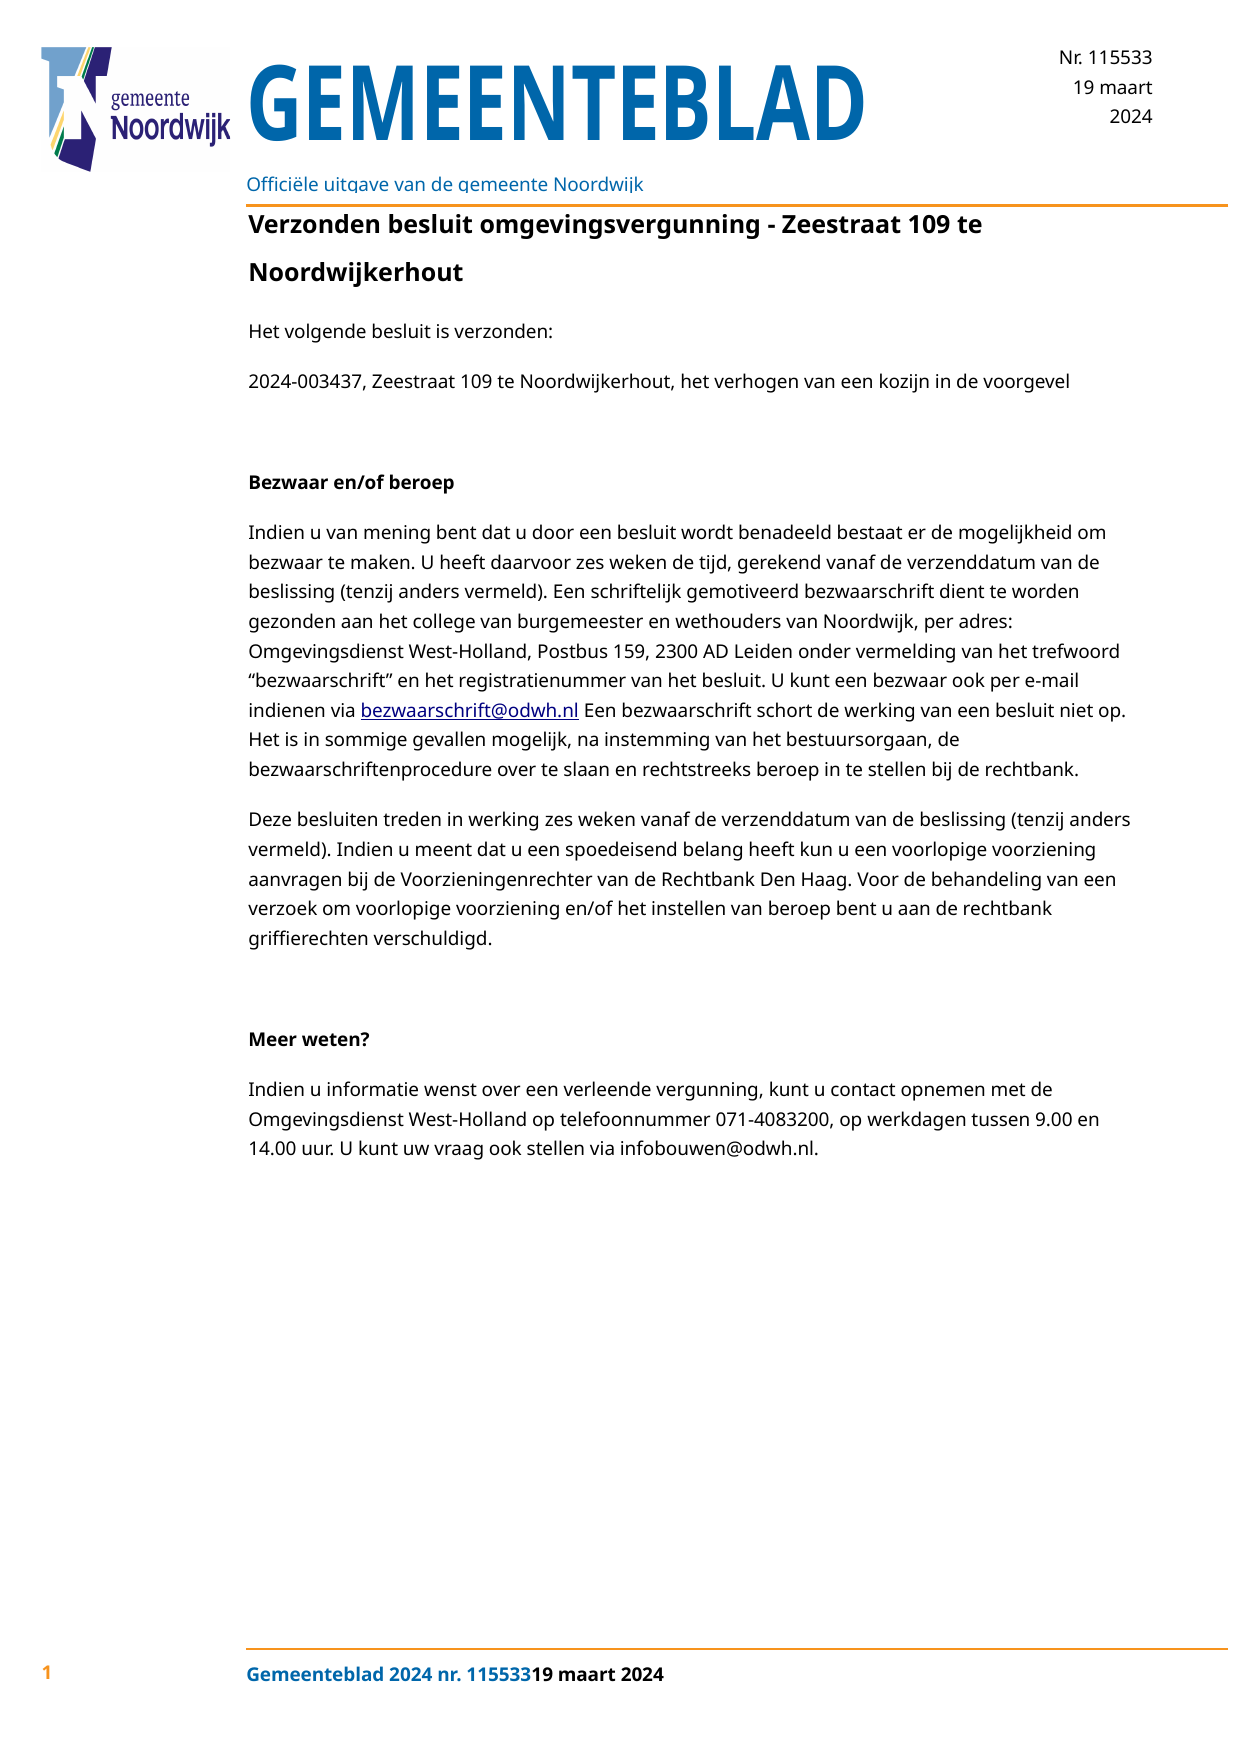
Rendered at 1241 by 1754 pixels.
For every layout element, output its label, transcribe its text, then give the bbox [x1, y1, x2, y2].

picture [41, 47, 231, 172]
text Bezwaar en/of beroep [248, 469, 1152, 495]
text Indien u van mening bent dat u door een besluit wordt benadeeld bestaat er de mogelijkheid om bezwaar te maken. U heeft daarvoor zes weken de tijd, gerekend vanaf de verzenddatum van de beslissing (tenzij anders vermeld). Een schriftelijk gemotiveerd bezwaarschrift dient te worden gezonden aan het college van burgemeester en wethouders van Noordwijk, per adres: Omgevingsdienst West-Holland, Postbus 159, 2300 AD Leiden onder vermelding van het trefwoord “bezwaarschrift” en het registratienummer van het besluit. U kunt een bezwaar ook per e-mail indienen via bezwaarschrift@odwh.nl Een bezwaarschrift schort de werking van een besluit niet op. Het is in sommige gevallen mogelijk, na instemming van het bestuursorgaan, de bezwaarschriftenprocedure over te slaan en rechtstreeks beroep in te stellen bij de rechtbank. [248, 519, 1152, 782]
text Meer weten? [248, 1026, 1152, 1052]
text Deze besluiten treden in werking zes weken vanaf de verzenddatum van de beslissing (tenzij anders vermeld). Indien u meent dat u een spoedeisend belang heeft kun u een voorlopige voorziening aanvragen bij de Voorzieningenrechter van de Rechtbank Den Haag. Voor de behandeling van een verzoek om voorlopige voorziening en/of het instellen van beroep bent u aan de rechtbank griffierechten verschuldigd. [248, 807, 1152, 951]
text 2024-003437, Zeestraat 109 te Noordwijkerhout, het verhogen van een kozijn in de voorgevel [248, 368, 1152, 394]
text Indien u informatie wenst over een verleende vergunning, kunt u contact opnemen met de Omgevingsdienst West-Holland op telefoonnummer 071-4083200, op werkdagen tussen 9.00 en 14.00 uur. U kunt uw vraag ook stellen via infobouwen@odwh.nl. [248, 1076, 1152, 1161]
text Het volgende besluit is verzonden: [248, 318, 1152, 344]
text Verzonden besluit omgevingsvergunning - Zeestraat 109 te Noordwijkerhout [248, 207, 1152, 288]
